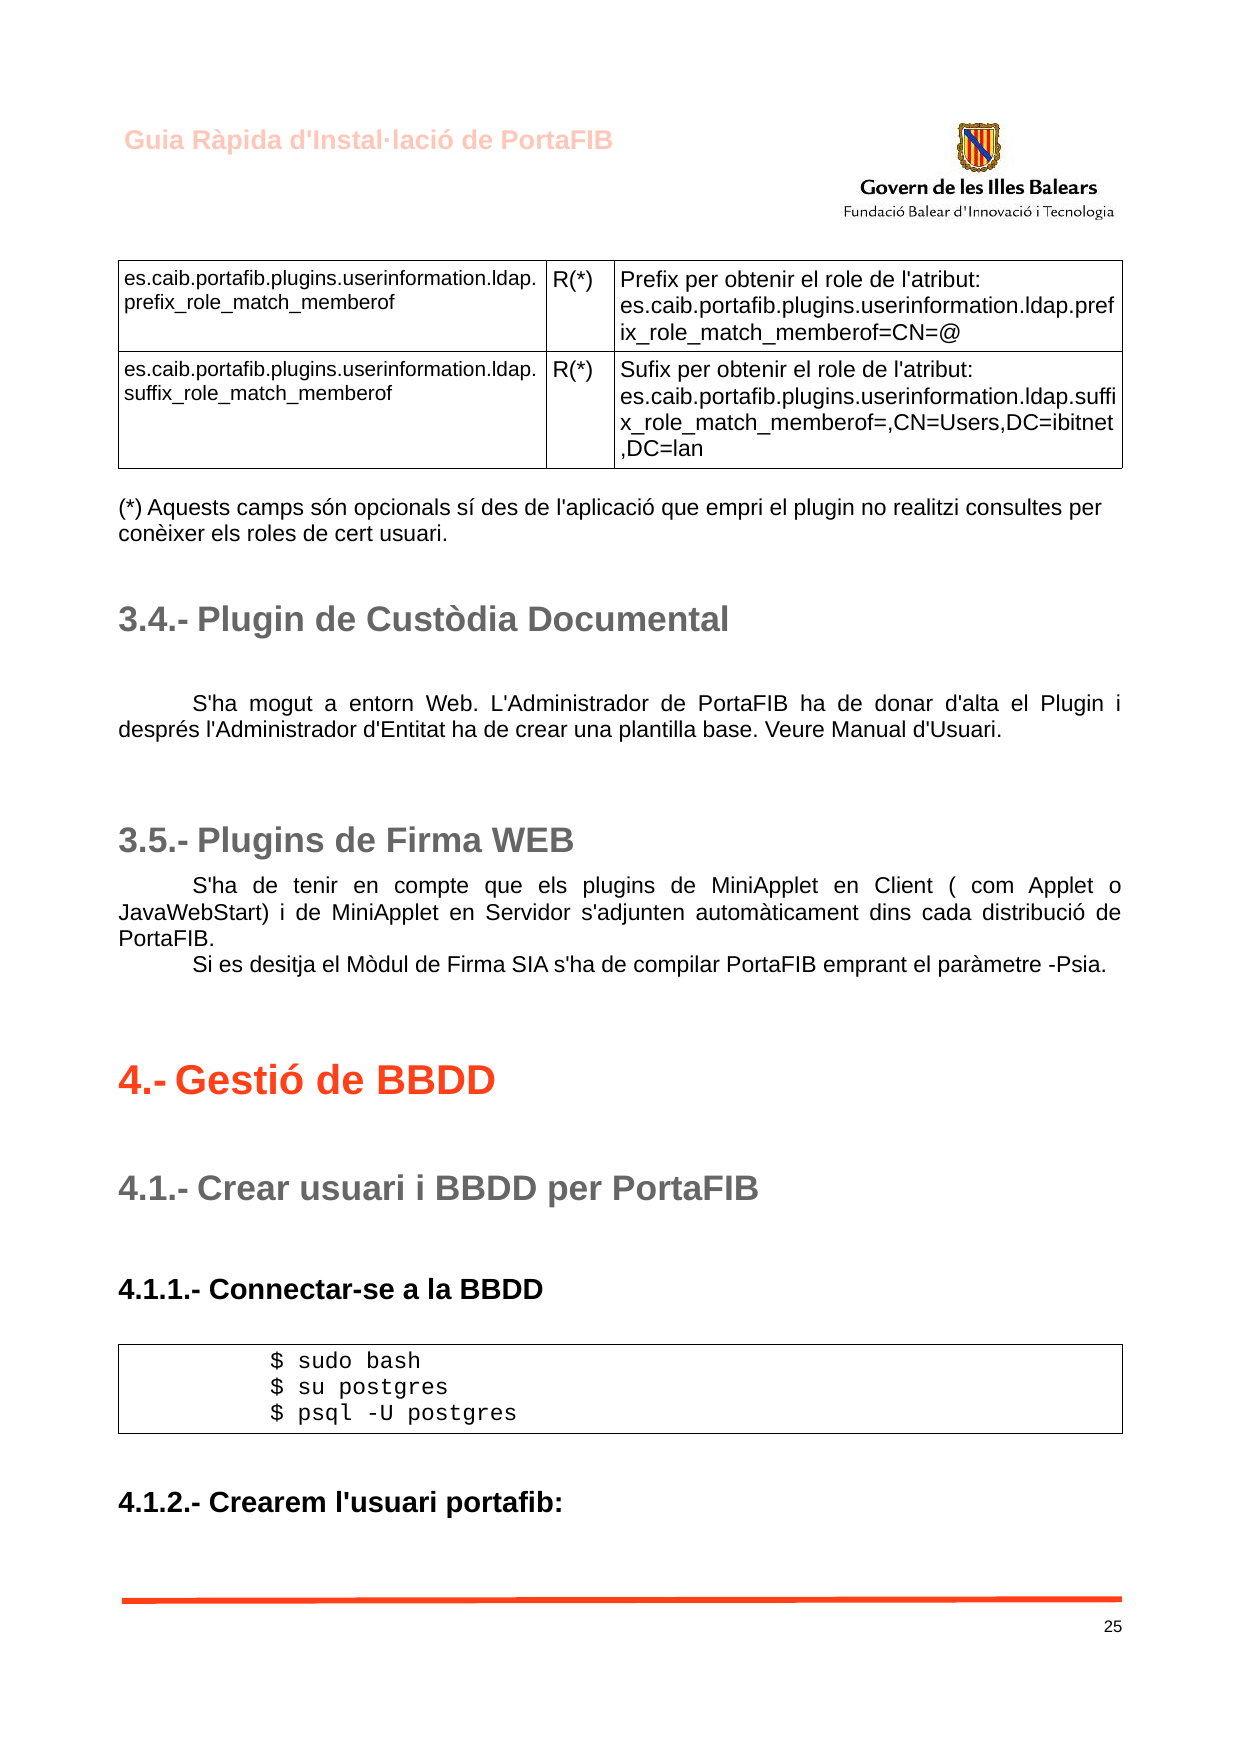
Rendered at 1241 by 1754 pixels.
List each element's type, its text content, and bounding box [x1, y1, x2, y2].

subtitle Crear usuari i BBDD per PortaFIB [118, 1167, 1122, 1208]
picture [840, 123, 1117, 220]
table_cell es.caib.portafib.plugins.userinformation.ldap.suffix_role_match_memberof [119, 352, 546, 467]
subtitle Crearem l'usuari portafib: [118, 1485, 1122, 1518]
table_cell es.caib.portafib.plugins.userinformation.ldap.prefix_role_match_memberof [119, 261, 546, 351]
table_cell R(*) [547, 352, 614, 467]
text (*) Aquests camps són opcionals sí des de l'aplicació que empri el plugin no realitzi consultes per conèixer els roles de cert usuari. [118, 494, 1122, 547]
table_header $ sudo bash $ su postgres $ psql -U postgres [119, 1345, 1122, 1433]
table_cell Prefix per obtenir el role de l'atribut: es.caib.portafib.plugins.userinformation.ldap.prefix_role_match_memberof=CN=@ [615, 261, 1122, 351]
text S'ha de tenir en compte que els plugins de MiniApplet en Client ( com Applet o JavaWebStart) i de MiniApplet en Servidor s'adjunten automàticament dins cada distribució de PortaFIB. [118, 872, 1122, 951]
subtitle Plugin de Custòdia Documental [118, 598, 1122, 639]
table_cell Sufix per obtenir el role de l'atribut: es.caib.portafib.plugins.userinformation.ldap.suffix_role_match_memberof=,CN=Users,DC=ibitnet,DC=lan [615, 352, 1122, 467]
table_cell R(*) [547, 261, 614, 351]
subtitle Connectar-se a la BBDD [118, 1272, 1122, 1305]
text S'ha mogut a entorn Web. L'Administrador de PortaFIB ha de donar d'alta el Plugin i després l'Administrador d'Entitat ha de crear una plantilla base. Veure Manual d'Usuari. [118, 690, 1122, 743]
text Si es desitja el Mòdul de Firma SIA s'ha de compilar PortaFIB emprant el paràmetre -Psia. [118, 951, 1122, 978]
subtitle Gestió de BBDD [118, 1056, 1122, 1103]
subtitle Plugins de Firma WEB [118, 819, 1122, 860]
